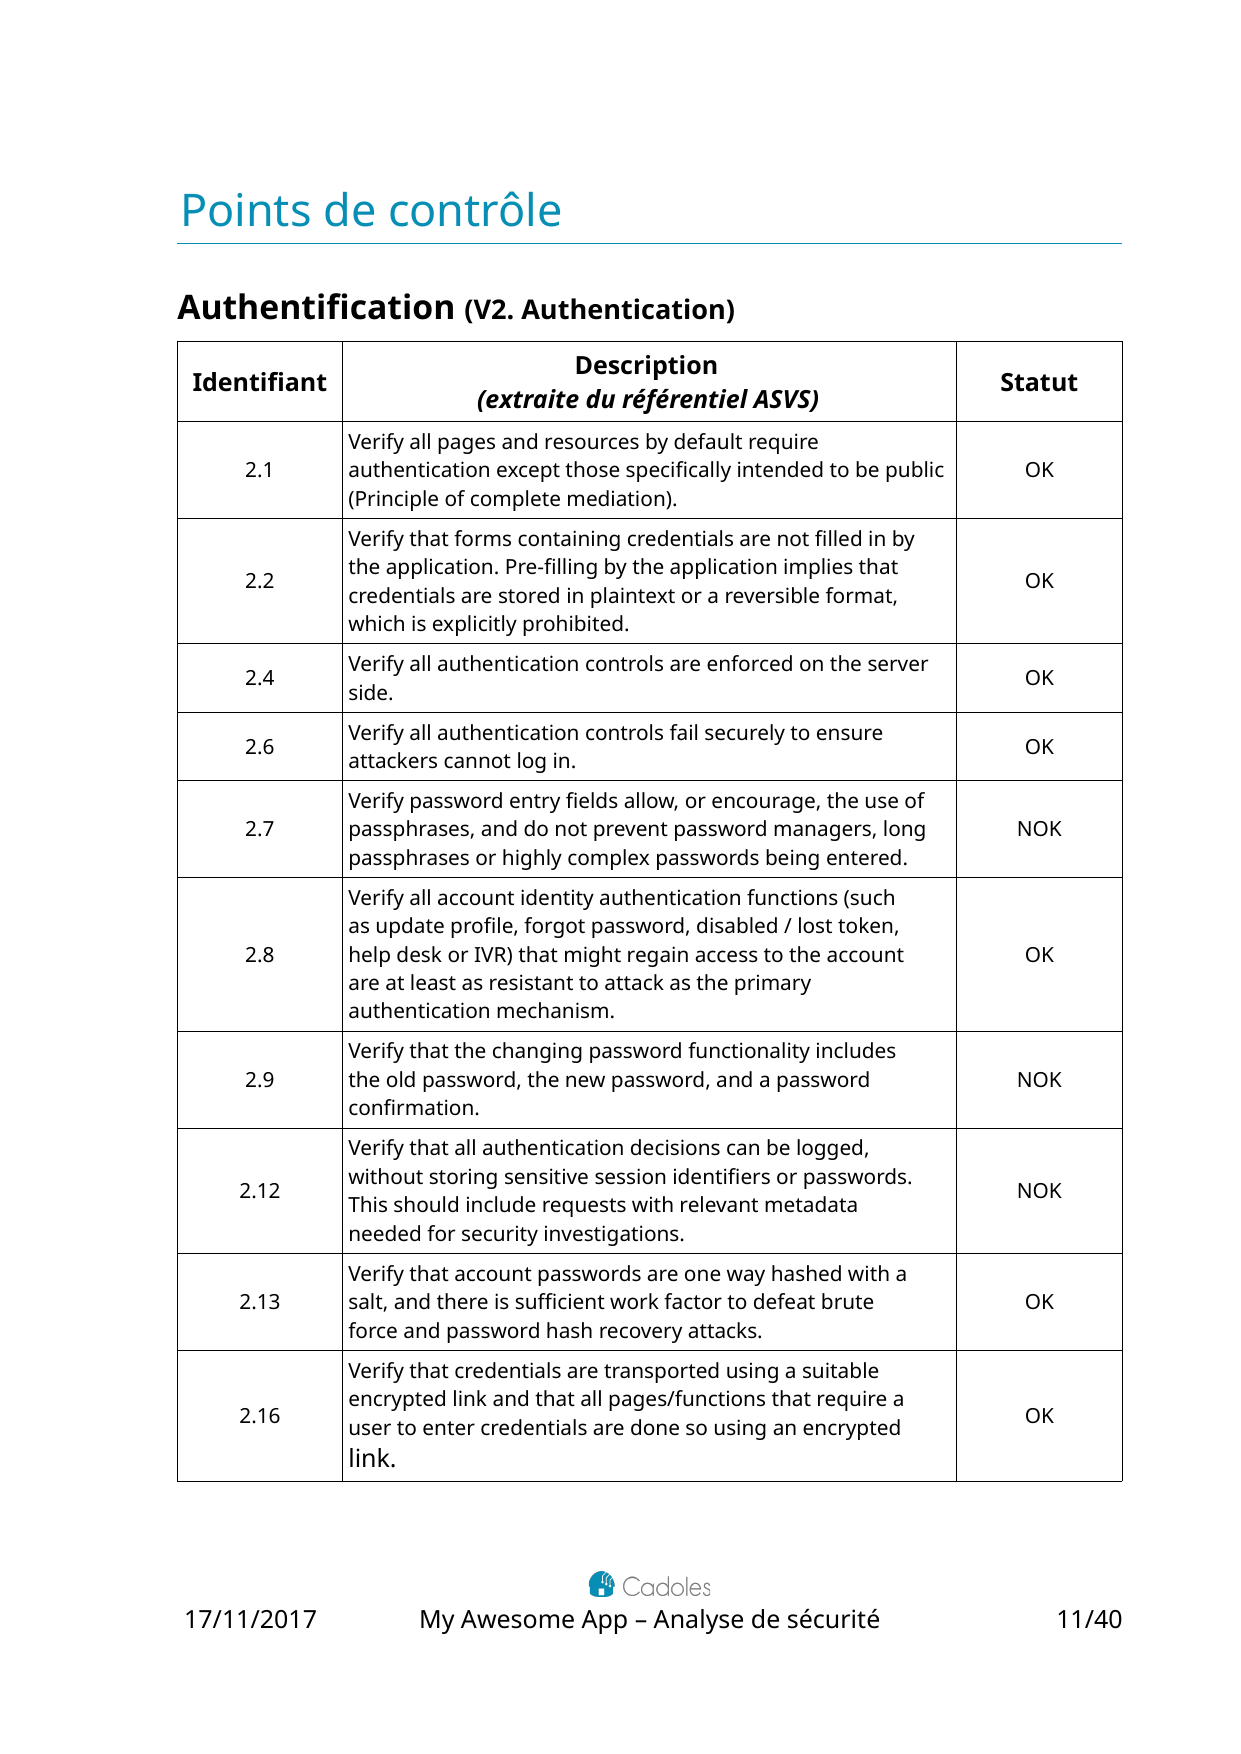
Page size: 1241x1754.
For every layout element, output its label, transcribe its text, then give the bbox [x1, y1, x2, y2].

table_header Identifiant [178, 342, 342, 421]
table_cell Verify password entry fields allow, or encourage, the use of passphrases, and do not prevent password managers, long passphrases or highly complex passwords being entered. [343, 781, 956, 877]
table_cell 2.6 [178, 713, 342, 780]
table_header Statut [957, 342, 1122, 421]
table_cell NOK [957, 1032, 1122, 1128]
table_header Description (extraite du référentiel ASVS) [343, 342, 956, 421]
table_cell 2.4 [178, 644, 342, 712]
table_cell OK [957, 422, 1122, 518]
table_cell OK [957, 878, 1122, 1031]
table_cell 2.8 [178, 878, 342, 1031]
picture [605, 1571, 711, 1597]
table_cell 2.1 [178, 422, 342, 518]
table_cell Verify that all authentication decisions can be logged, without storing sensitive session identifiers or passwords. This should include requests with relevant metadata needed for security investigations. [343, 1129, 956, 1253]
table_cell Verify all pages and resources by default require authentication except those specifically intended to be public (Principle of complete mediation). [343, 422, 956, 518]
table_cell Verify that credentials are transported using a suitable encrypted link and that all pages/functions that require a user to enter credentials are done so using an encrypted link. [343, 1351, 956, 1481]
table_cell Verify that forms containing credentials are not filled in by the application. Pre-filling by the application implies that credentials are stored in plaintext or a reversible format, which is explicitly prohibited. [343, 519, 956, 643]
table_cell OK [957, 1254, 1122, 1350]
table_cell OK [957, 519, 1122, 643]
table_cell NOK [957, 781, 1122, 877]
table_cell Verify all authentication controls are enforced on the server side. [343, 644, 956, 712]
table_cell Verify that the changing password functionality includes the old password, the new password, and a password confirmation. [343, 1032, 956, 1128]
table_cell 2.2 [178, 519, 342, 643]
table_cell OK [957, 1351, 1122, 1481]
table_cell Verify all authentication controls fail securely to ensure attackers cannot log in. [343, 713, 956, 780]
table_cell 2.16 [178, 1351, 342, 1481]
table_cell OK [957, 713, 1122, 780]
table_cell 2.7 [178, 781, 342, 877]
table_cell 2.9 [178, 1032, 342, 1128]
table_cell 2.12 [178, 1129, 342, 1253]
table_cell Verify all account identity authentication functions (such as update profile, forgot password, disabled / lost token, help desk or IVR) that might regain access to the account are at least as resistant to attack as the primary authentication mechanism. [343, 878, 956, 1031]
table_cell Verify that account passwords are one way hashed with a salt, and there is sufficient work factor to defeat brute force and password hash recovery attacks. [343, 1254, 956, 1350]
table_cell OK [957, 644, 1122, 712]
subtitle Points de contrôle [177, 176, 1122, 243]
picture [588, 1571, 596, 1581]
table_cell 2.13 [178, 1254, 342, 1350]
subtitle Authentification (V2. Authentication) [177, 283, 1122, 329]
table_cell NOK [957, 1129, 1122, 1253]
picture [588, 1587, 593, 1597]
